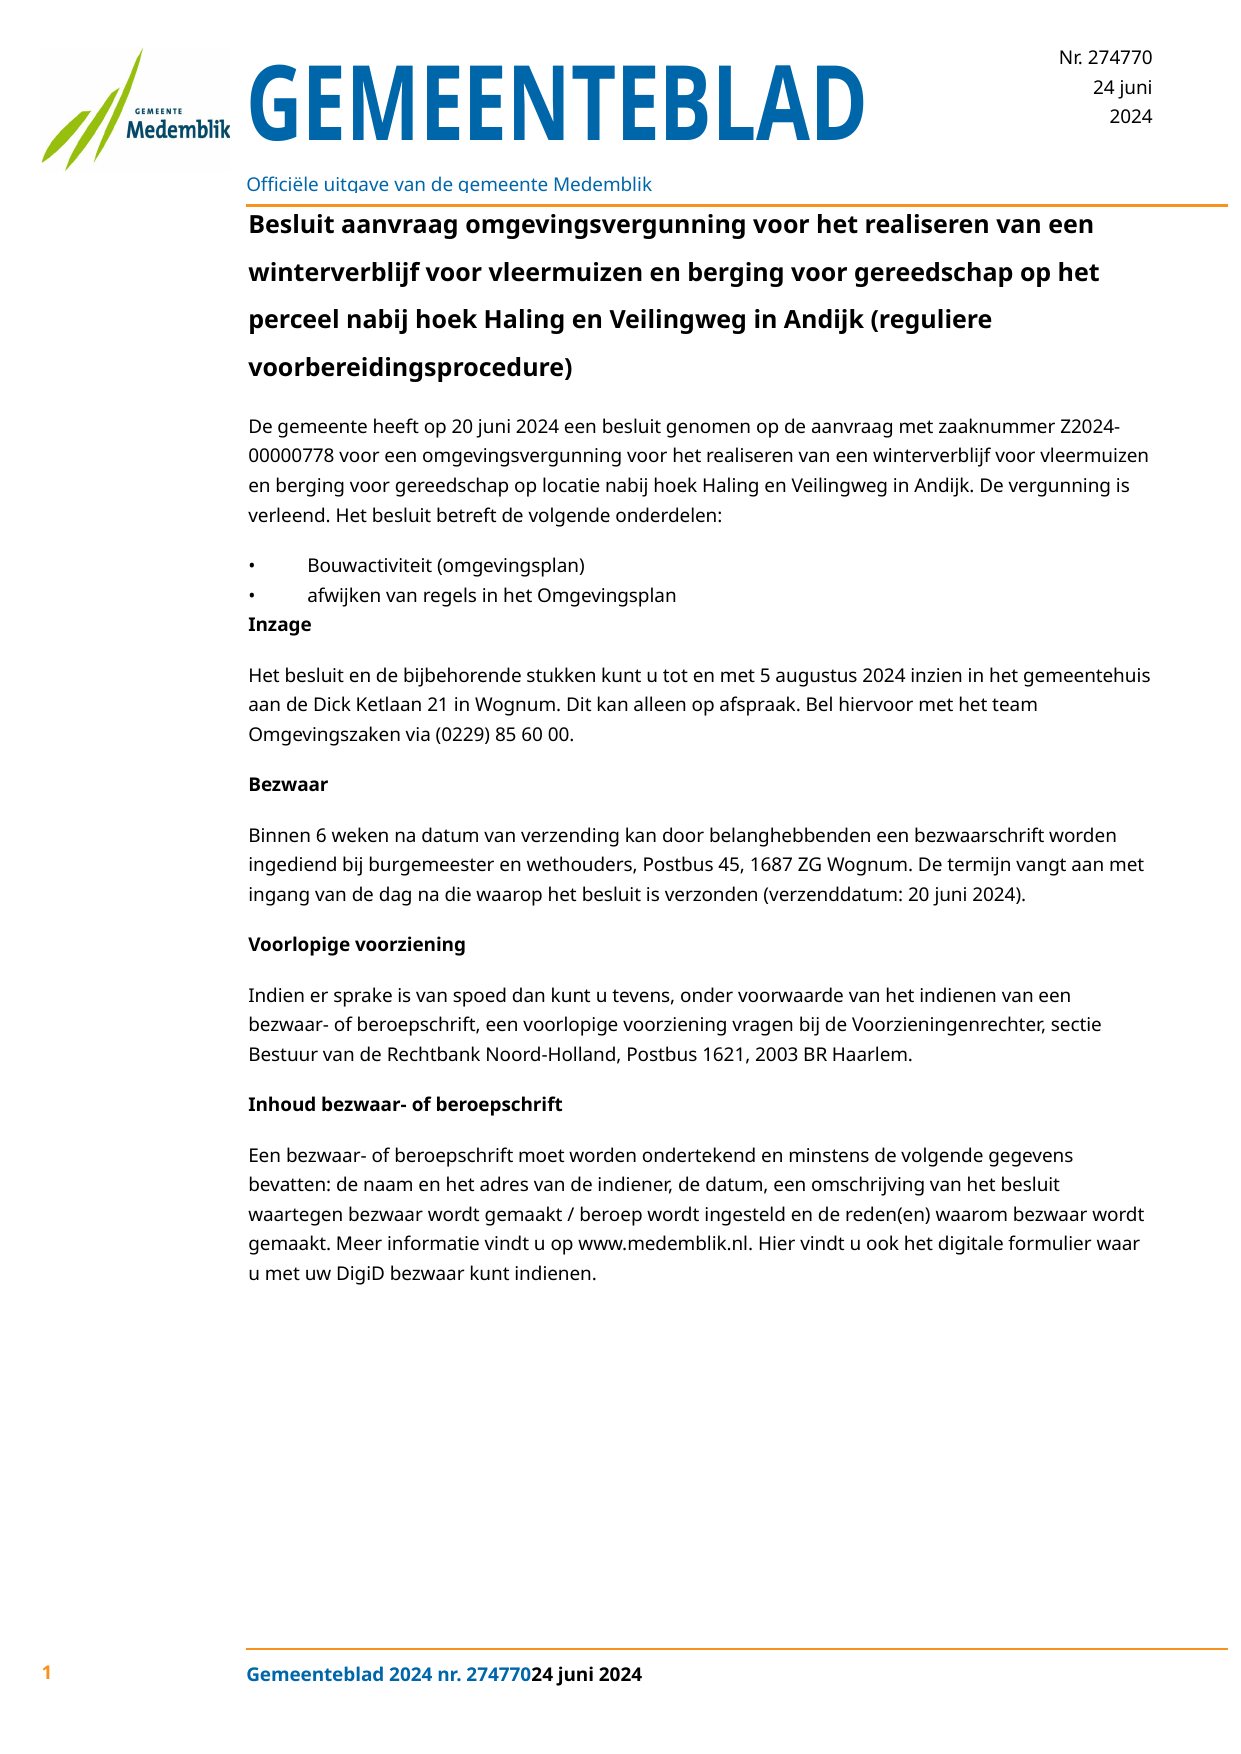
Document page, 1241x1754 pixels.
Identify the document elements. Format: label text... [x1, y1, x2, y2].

text Een bezwaar- of beroepschrift moet worden ondertekend en minstens de volgende gegevens bevatten: de naam en het adres van de indiener, de datum, een omschrijving van het besluit waartegen bezwaar wordt gemaakt / beroep wordt ingesteld en de reden(en) waarom bezwaar wordt gemaakt. Meer informatie vindt u op www.medemblik.nl. Hier vindt u ook het digitale formulier waar u met uw DigiD bezwaar kunt indienen. [248, 1142, 1152, 1286]
text De gemeente heeft op 20 juni 2024 een besluit genomen op de aanvraag met zaaknummer Z2024-00000778 voor een omgevingsvergunning voor het realiseren van een winterverblijf voor vleermuizen en berging voor gereedschap op locatie nabij hoek Haling en Veilingweg in Andijk. De vergunning is verleend. Het besluit betreft de volgende onderdelen: [248, 413, 1152, 528]
text Inzage [248, 611, 1152, 637]
text Het besluit en de bijbehorende stukken kunt u tot en met 5 augustus 2024 inzien in het gemeentehuis aan de Dick Ketlaan 21 in Wognum. Dit kan alleen op afspraak. Bel hiervoor met het team Omgevingszaken via (0229) 85 60 00. [248, 662, 1152, 747]
list Bouwactiviteit (omgevingsplan) [248, 552, 1152, 578]
text Besluit aanvraag omgevingsvergunning voor het realiseren van een winterverblijf voor vleermuizen en berging voor gereedschap op het perceel nabij hoek Haling en Veilingweg in Andijk (reguliere voorbereidingsprocedure) [248, 207, 1152, 384]
text Binnen 6 weken na datum van verzending kan door belanghebbenden een bezwaarschrift worden ingediend bij burgemeester en wethouders, Postbus 45, 1687 ZG Wognum. De termijn vangt aan met ingang van de dag na die waarop het besluit is verzonden (verzenddatum: 20 juni 2024). [248, 822, 1152, 907]
list afwijken van regels in het Omgevingsplan [248, 582, 1152, 608]
text Indien er sprake is van spoed dan kunt u tevens, onder voorwaarde van het indienen van een bezwaar- of beroepschrift, een voorlopige voorziening vragen bij de Voorzieningenrechter, sectie Bestuur van de Rechtbank Noord-Holland, Postbus 1621, 2003 BR Haarlem. [248, 982, 1152, 1067]
text Bezwaar [248, 771, 1152, 797]
text Voorlopige voorziening [248, 931, 1152, 957]
text Inhoud bezwaar- of beroepschrift [248, 1091, 1152, 1117]
picture [41, 47, 231, 172]
